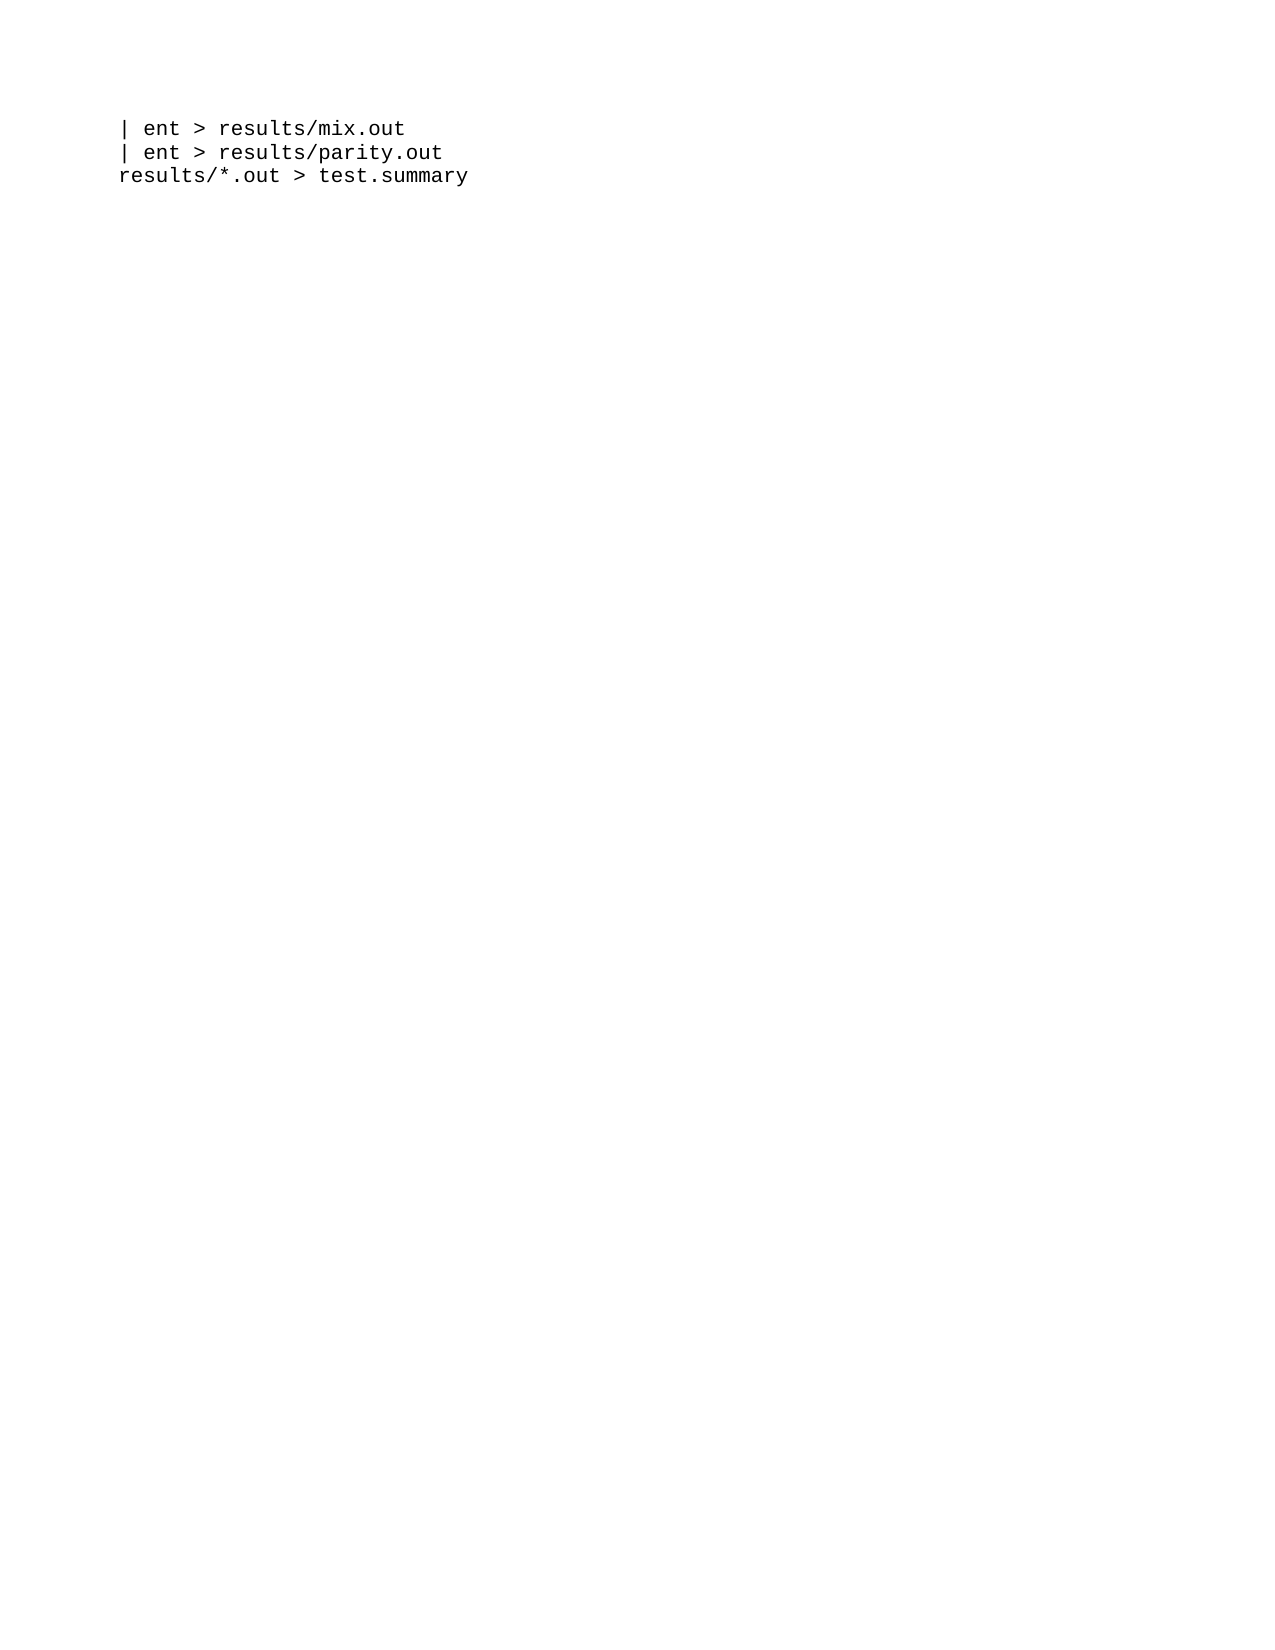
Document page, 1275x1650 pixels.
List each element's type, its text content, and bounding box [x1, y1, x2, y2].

text results/*.out > test.summary [118, 165, 1157, 189]
text | ent > results/mix.out [118, 118, 1157, 142]
text | ent > results/parity.out [118, 142, 1157, 165]
